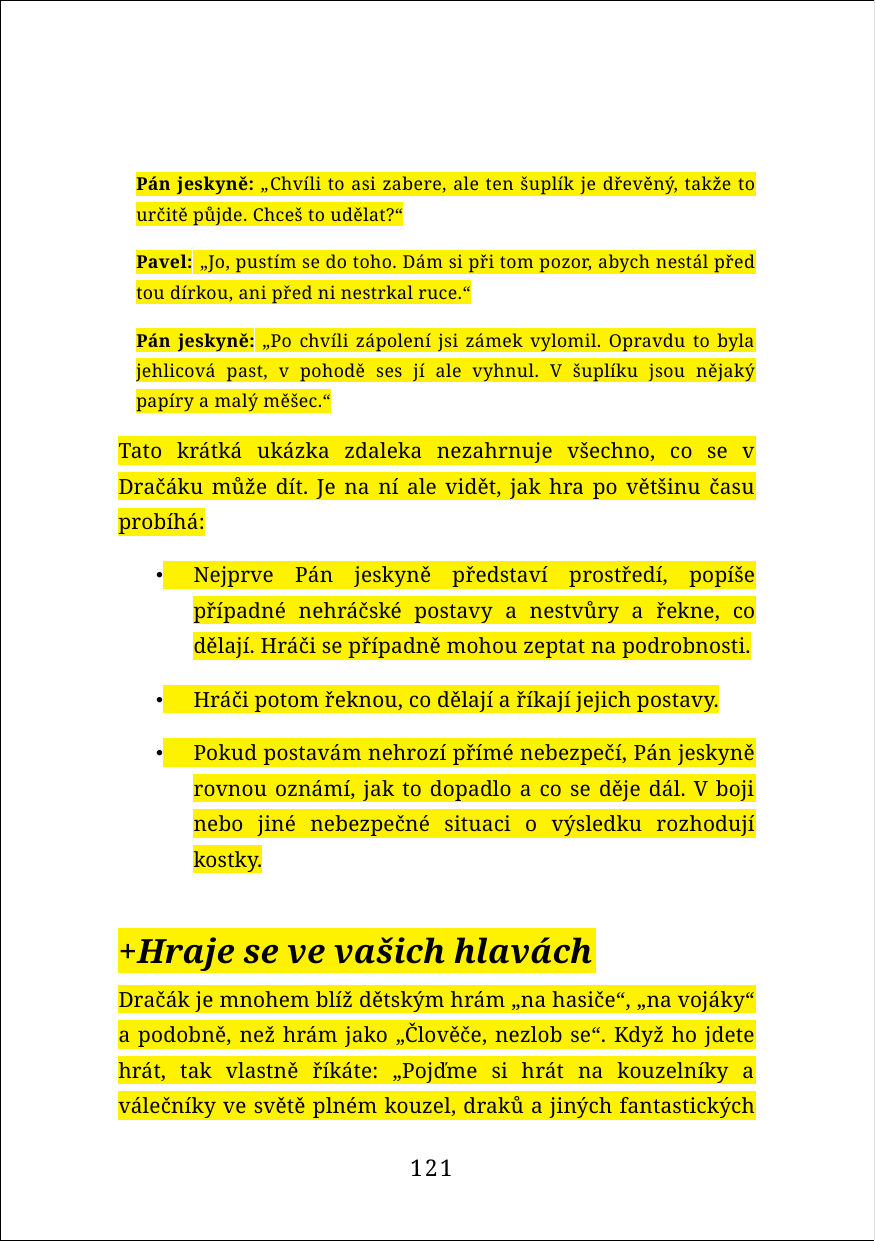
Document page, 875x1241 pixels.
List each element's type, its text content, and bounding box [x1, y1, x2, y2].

text Pán jeskyně: „Po chvíli zápolení jsi zámek vylomil. Opravdu to byla jehlicová past, v pohodě ses jí ale vyhnul. V šuplíku jsou nějaký papíry a malý měšec.“ [136, 328, 756, 413]
list Nejprve Pán jeskyně představí prostředí, popíše případné nehráčské postavy a nestvůry a řekne, co dělají. Hráči se případně mohou zeptat na podrobnosti. [156, 561, 756, 660]
list Hráči potom řeknou, co dělají a říkají jejich postavy. [156, 685, 756, 713]
text Pán jeskyně: „Chvíli to asi zabere, ale ten šuplík je dřevěný, takže to určitě půjde. Chceš to udělat?“ [136, 172, 756, 226]
list Pokud postavám nehrozí přímé nebezpečí, Pán jeskyně rovnou oznámí, jak to dopadlo a co se děje dál. V boji nebo jiné nebezpečné situaci o výsledku rozhodují kostky. [156, 738, 756, 873]
text Tato krátká ukázka zdaleka nezahrnuje všechno, co se v Dračáku může dít. Je na ní ale vidět, jak hra po většinu času probíhá: [118, 436, 756, 536]
text Dračák je mnohem blíž dětským hrám „na hasiče“, „na vojáky“ a podobně, než hrám jako „Člověče, nezlob se“. Když ho jdete hrát, tak vlastně říkáte: „Pojďme si hrát na kouzelníky a válečníky ve světě plném kouzel, draků a jiných fantastických [118, 985, 756, 1120]
text Pavel: „Jo, pustím se do toho. Dám si při tom pozor, abych nestál před tou dírkou, ani před ni nestrkal ruce.“ [136, 250, 756, 304]
subtitle +Hraje se ve vašich hlavách [118, 927, 756, 973]
